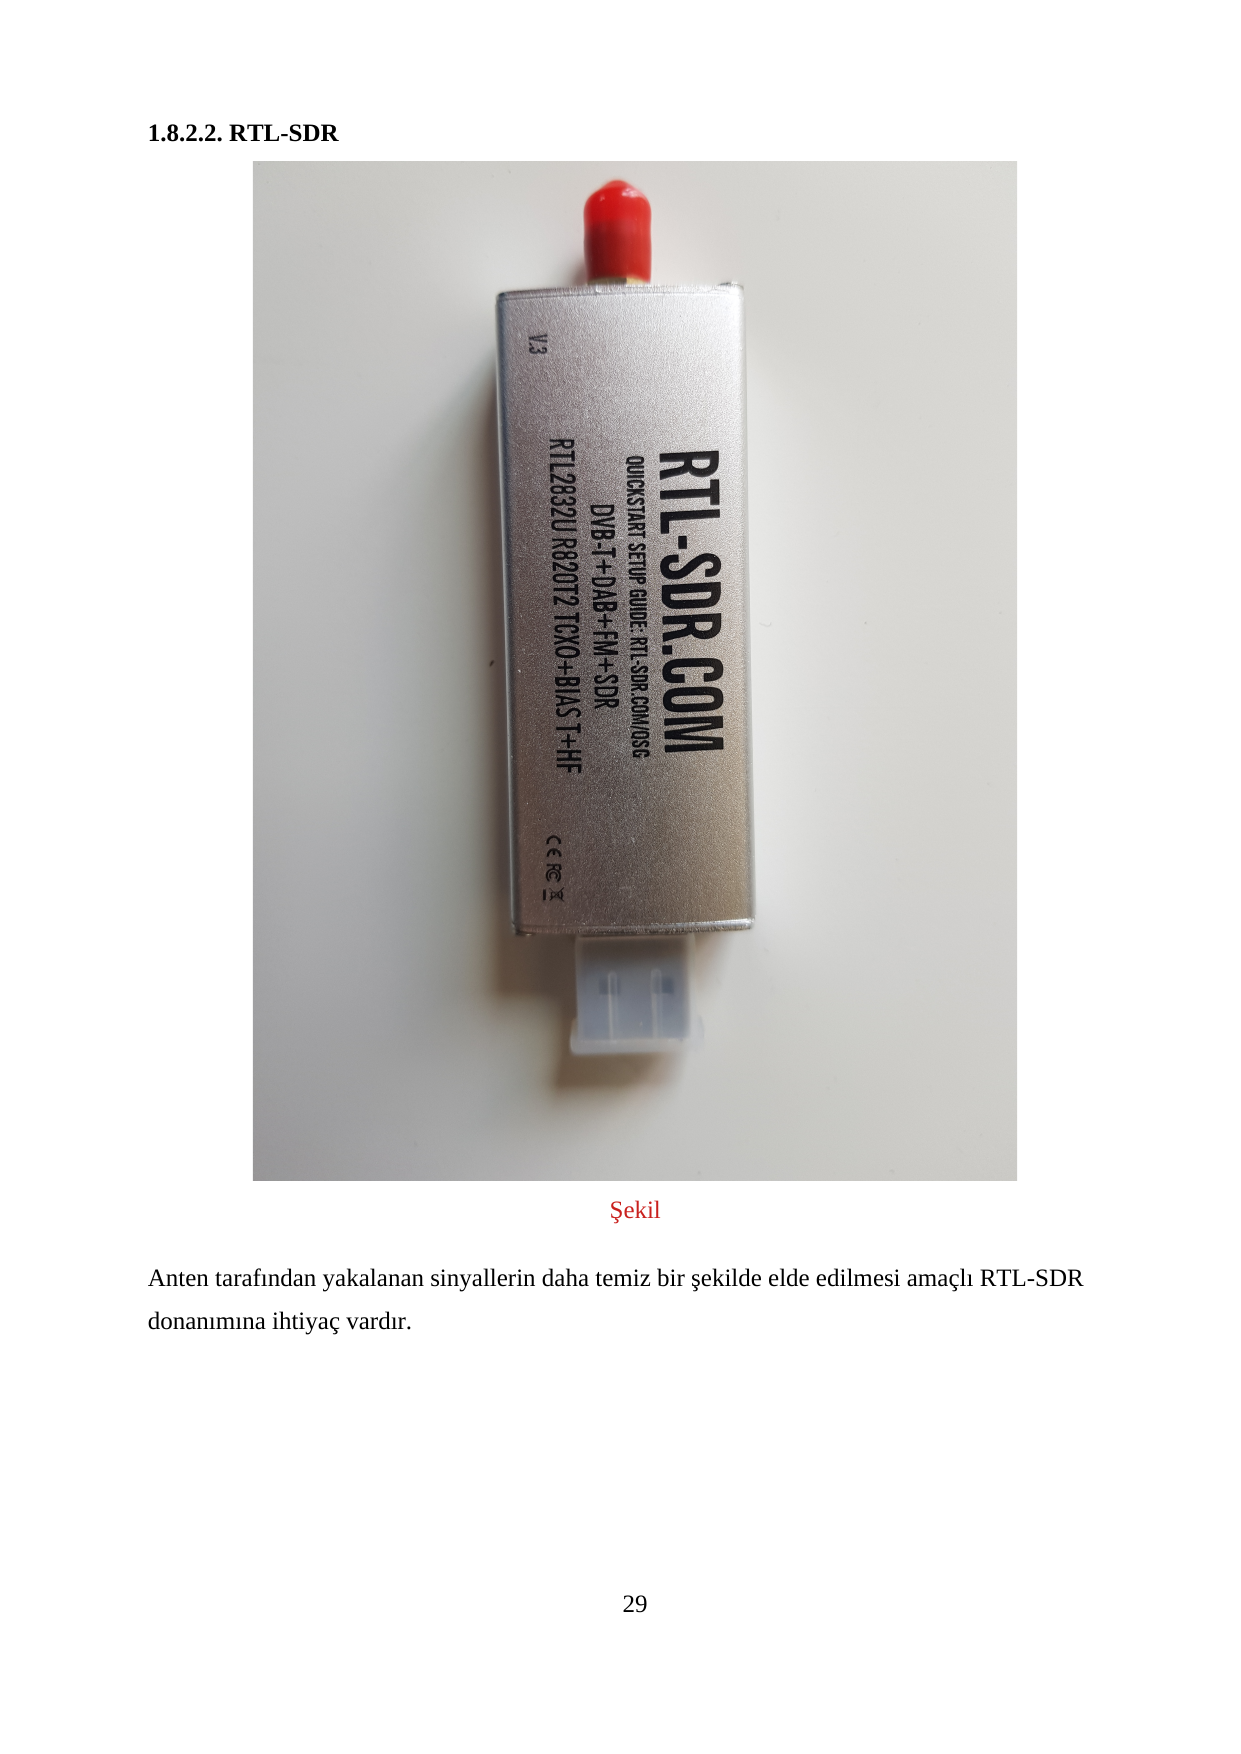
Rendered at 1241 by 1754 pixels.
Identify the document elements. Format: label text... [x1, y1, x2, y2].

text Anten tarafından yakalanan sinyallerin daha temiz bir şekilde elde edilmesi amaçlı RTL-SDR donanımına ihtiyaç vardır. [148, 1263, 1122, 1335]
text Şekil [148, 1181, 1122, 1223]
subtitle 1.8.2.2. RTL-SDR [148, 118, 1122, 147]
picture [252, 161, 1018, 1181]
